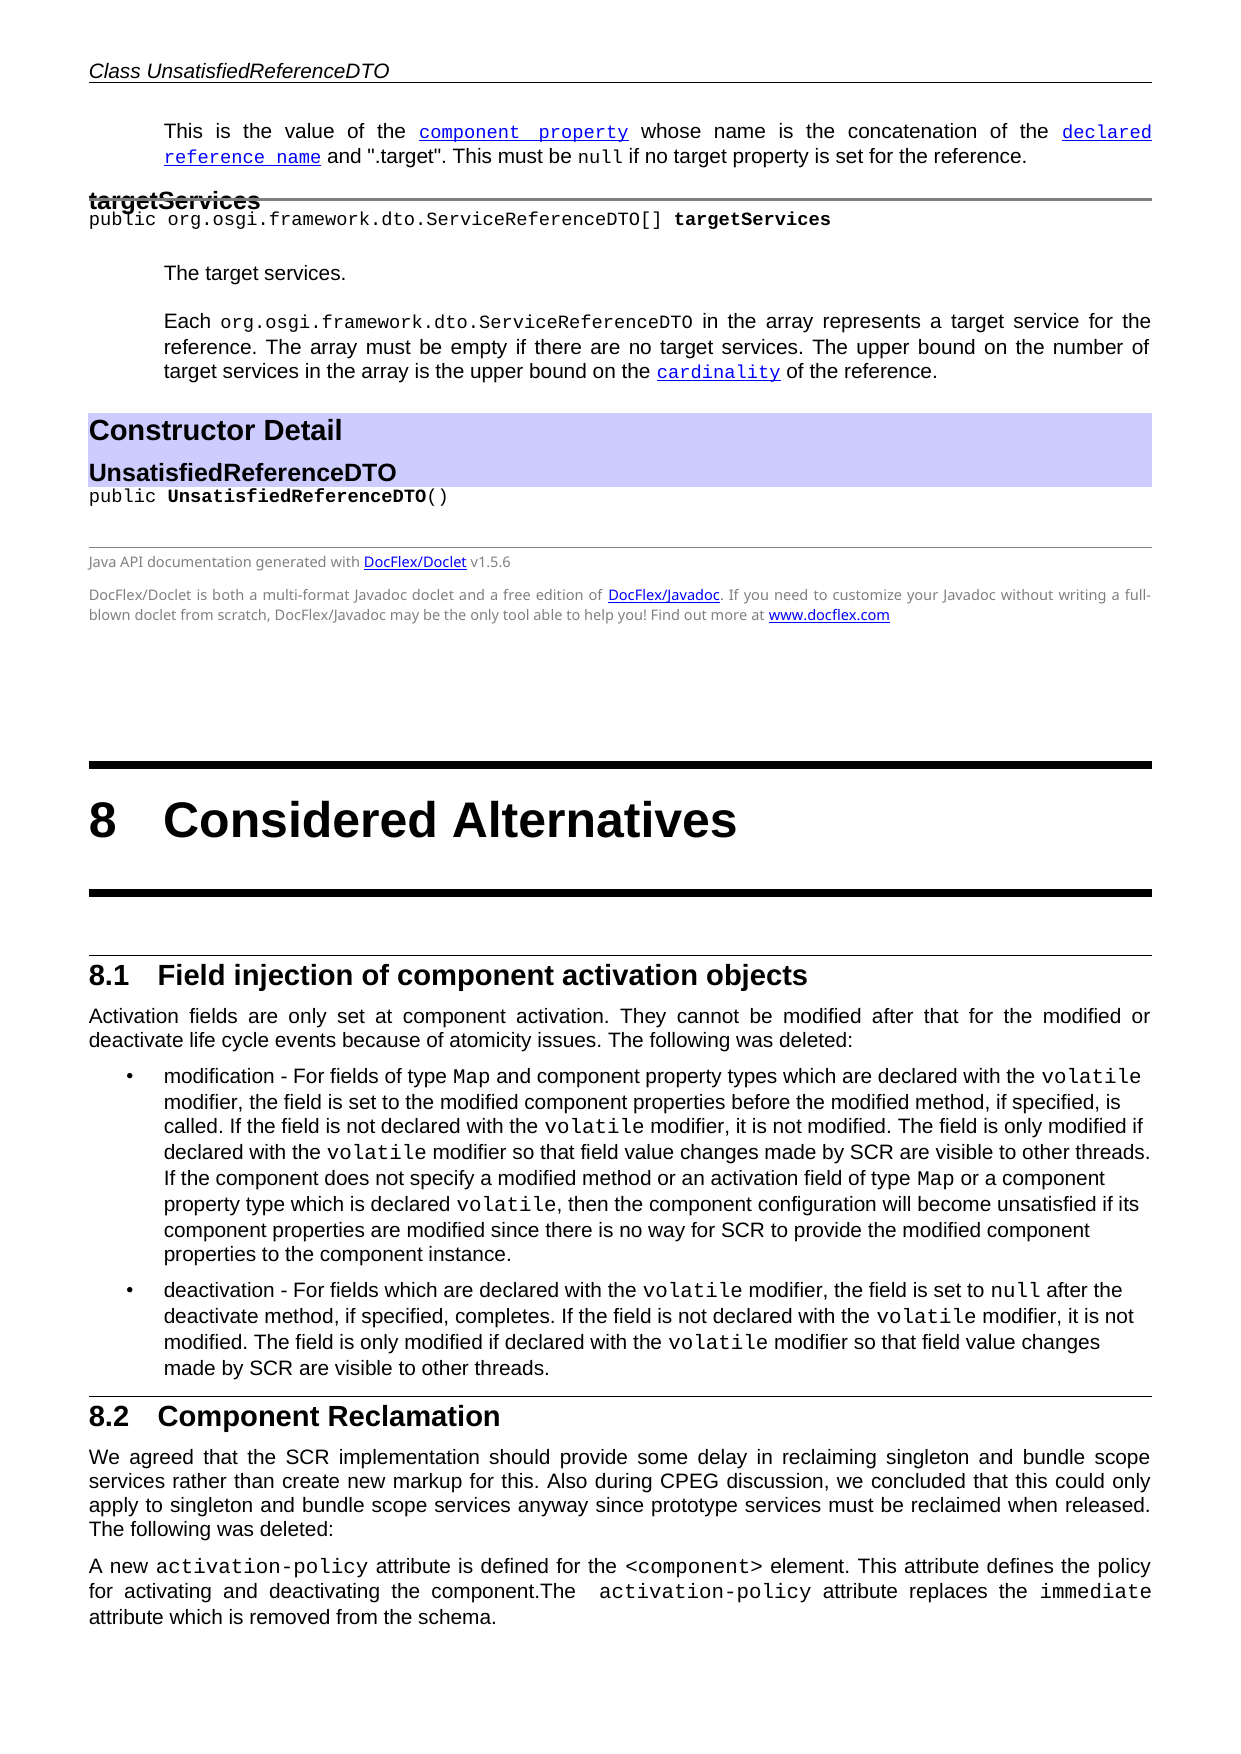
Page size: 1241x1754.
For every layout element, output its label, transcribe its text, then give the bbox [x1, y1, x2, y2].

text Each org.osgi.framework.dto.ServiceReferenceDTO in the array represents a target service for the reference. The array must be empty if there are no target services. The upper bound on the number of target services in the array is the upper bound on the cardinality of the reference. [163, 309, 1152, 384]
subtitle Considered Alternatives [88, 762, 1152, 897]
text public UnsatisfiedReferenceDTO() [88, 487, 1152, 508]
text Activation fields are only set at component activation. They cannot be modified after that for the modified or deactivate life cycle events because of atomicity issues. The following was deleted: [88, 1004, 1152, 1052]
text This is the value of the component property whose name is the concatenation of the declared reference name and ".target". This must be null if no target property is set for the reference. [163, 118, 1152, 169]
text DocFlex/Doclet is both a multi-format Javadoc doclet and a free edition of DocFlex/Javadoc. If you need to customize your Javadoc without writing a full-blown doclet from scratch, DocFlex/Javadoc may be the only tool able to help you! Find out more at www.docflex.com [88, 584, 1152, 624]
text The target services. [163, 260, 1152, 284]
text Java API documentation generated with DocFlex/Doclet v1.5.6 [88, 548, 1152, 572]
subtitle Component Reclamation [88, 1397, 1152, 1433]
list modification - For fields of type Map and component property types which are declared with the volatile modifier, the field is set to the modified component properties before the modified method, if specified, is called. If the field is not declared with the volatile modifier, it is not modified. The field is only modified if declared with the volatile modifier so that field value changes made by SCR are visible to other threads. If the component does not specify a modified method or an activation field of type Map or a component property type which is declared volatile, then the component configuration will become unsatisfied if its component properties are modified since there is no way for SCR to provide the modified component properties to the component instance. [126, 1064, 1152, 1265]
text We agreed that the SCR implementation should provide some delay in reclaiming singleton and bundle scope services rather than create new markup for this. Also during CPEG discussion, we concluded that this could only apply to singleton and bundle scope services anyway since prototype services must be reclaimed when released. The following was deleted: [88, 1445, 1152, 1541]
text public org.osgi.framework.dto.ServiceReferenceDTO[] targetServices [88, 210, 1152, 231]
subtitle Constructor Detail [88, 413, 1152, 446]
subtitle Field injection of component activation objects [88, 956, 1152, 991]
list deactivation - For fields which are declared with the volatile modifier, the field is set to null after the deactivate method, if specified, completes. If the field is not declared with the volatile modifier, it is not modified. The field is only modified if declared with the volatile modifier so that field value changes made by SCR are visible to other threads. [126, 1278, 1152, 1379]
subtitle UnsatisfiedReferenceDTO [88, 458, 1152, 487]
text A new activation-policy attribute is defined for the <component> element. This attribute defines the policy for activating and deactivating the component.The activation-policy attribute replaces the immediate attribute which is removed from the schema. [88, 1553, 1152, 1629]
